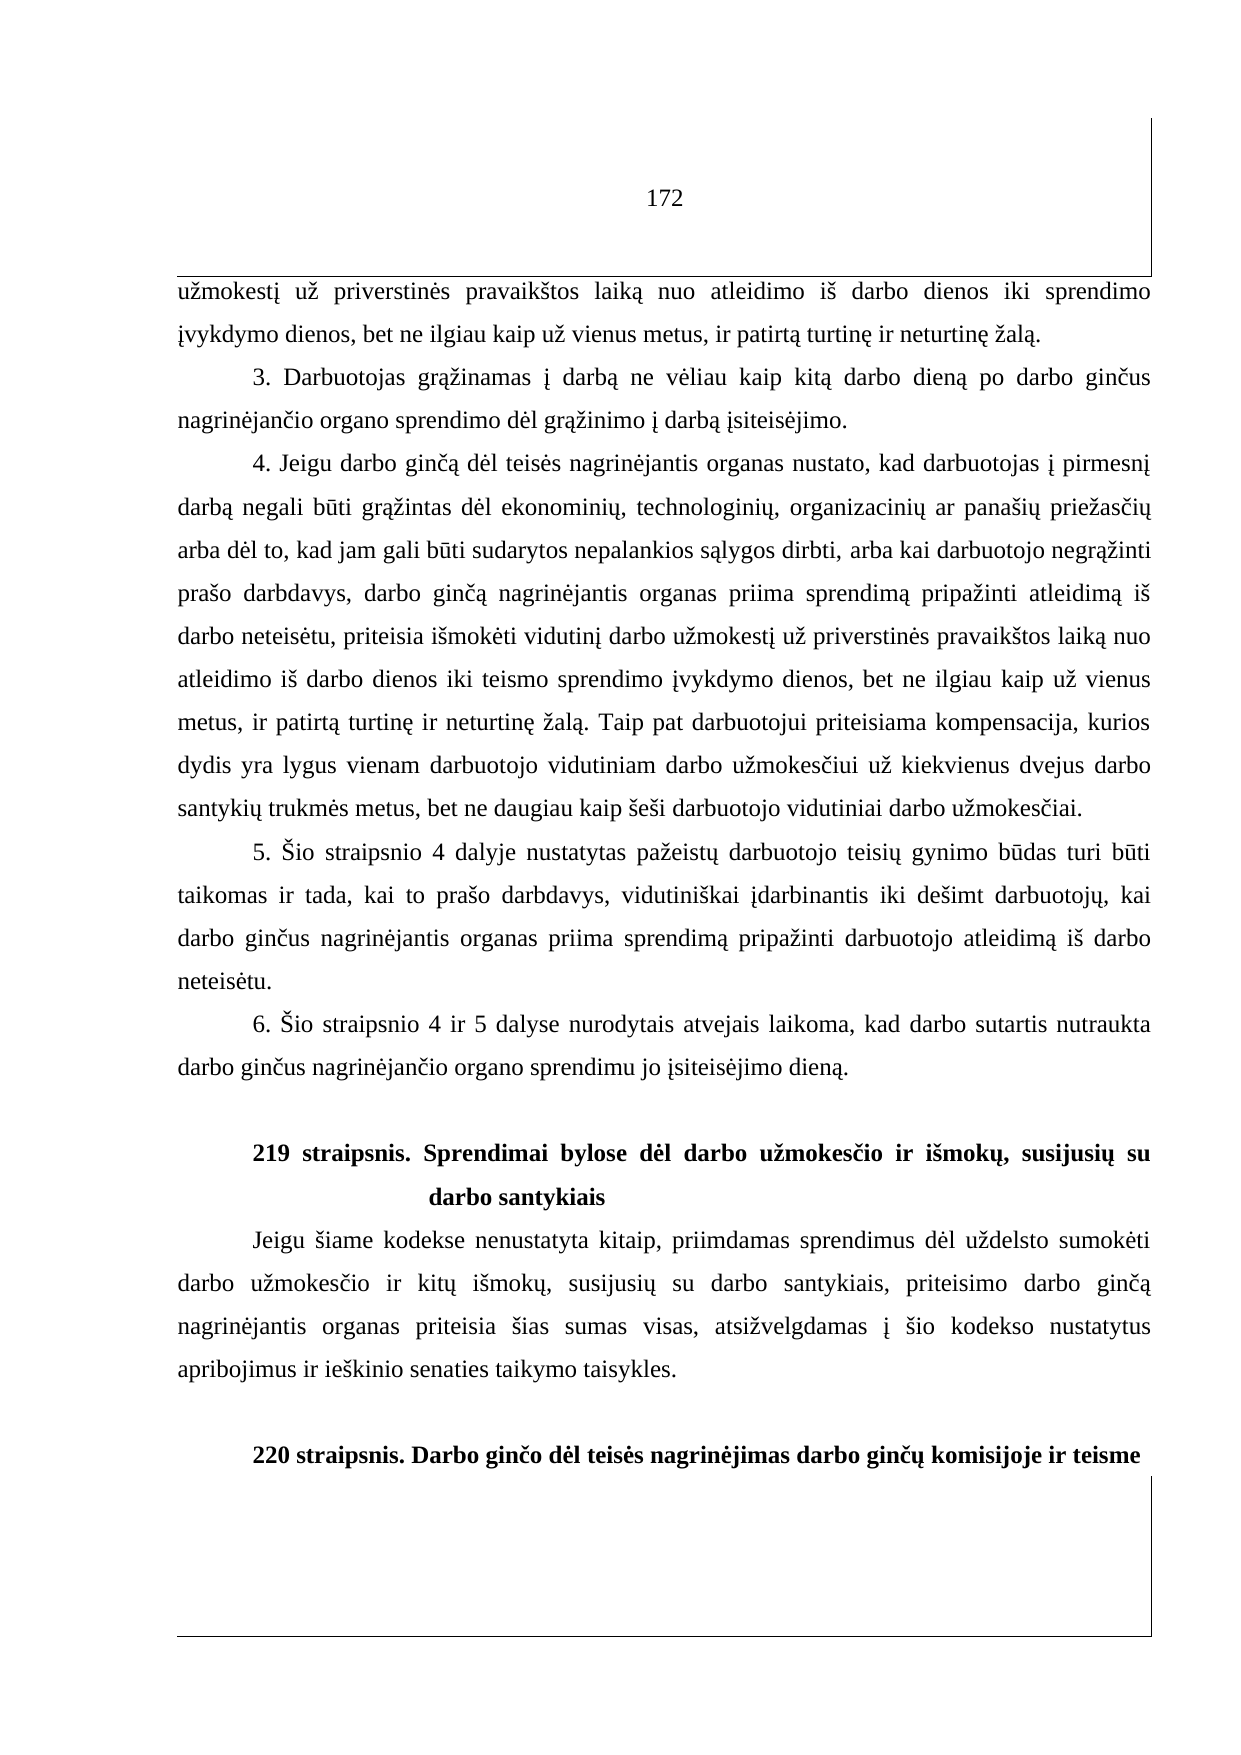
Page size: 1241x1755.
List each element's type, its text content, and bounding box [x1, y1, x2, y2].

text 3. Darbuotojas grąžinamas į darbą ne vėliau kaip kitą darbo dieną po darbo ginčus nagrinėjančio organo sprendimo dėl grąžinimo į darbą įsiteisėjimo. [177, 362, 1152, 434]
text 6. Šio straipsnio 4 ir 5 dalyse nurodytais atvejais laikoma, kad darbo sutartis nutraukta darbo ginčus nagrinėjančio organo sprendimu jo įsiteisėjimo dieną. [177, 1009, 1152, 1081]
subtitle 219 straipsnis. Sprendimai bylose dėl darbo užmokesčio ir išmokų, susijusių su darbo santykiais [252, 1138, 1152, 1210]
text užmokestį už priverstinės pravaikštos laiką nuo atleidimo iš darbo dienos iki sprendimo įvykdymo dienos, bet ne ilgiau kaip už vienus metus, ir patirtą turtinę ir neturtinę žalą. [177, 276, 1152, 348]
text 4. Jeigu darbo ginčą dėl teisės nagrinėjantis organas nustato, kad darbuotojas į pirmesnį darbą negali būti grąžintas dėl ekonominių, technologinių, organizacinių ar panašių priežasčių arba dėl to, kad jam gali būti sudarytos nepalankios sąlygos dirbti, arba kai darbuotojo negrąžinti prašo darbdavys, darbo ginčą nagrinėjantis organas priima sprendimą pripažinti atleidimą iš darbo neteisėtu, priteisia išmokėti vidutinį darbo užmokestį už priverstinės pravaikštos laiką nuo atleidimo iš darbo dienos iki teismo sprendimo įvykdymo dienos, bet ne ilgiau kaip už vienus metus, ir patirtą turtinę ir neturtinę žalą. Taip pat darbuotojui priteisiama kompensacija, kurios dydis yra lygus vienam darbuotojo vidutiniam darbo užmokesčiui už kiekvienus dvejus darbo santykių trukmės metus, bet ne daugiau kaip šeši darbuotojo vidutiniai darbo užmokesčiai. [177, 448, 1152, 822]
text 5. Šio straipsnio 4 dalyje nustatytas pažeistų darbuotojo teisių gynimo būdas turi būti taikomas ir tada, kai to prašo darbdavys, vidutiniškai įdarbinantis iki dešimt darbuotojų, kai darbo ginčus nagrinėjantis organas priima sprendimą pripažinti darbuotojo atleidimą iš darbo neteisėtu. [177, 837, 1152, 995]
subtitle 220 straipsnis. Darbo ginčo dėl teisės nagrinėjimas darbo ginčų komisijoje ir teisme [177, 1440, 1152, 1469]
text Jeigu šiame kodekse nenustatyta kitaip, priimdamas sprendimus dėl uždelsto sumokėti darbo užmokesčio ir kitų išmokų, susijusių su darbo santykiais, priteisimo darbo ginčą nagrinėjantis organas priteisia šias sumas visas, atsižvelgdamas į šio kodekso nustatytus apribojimus ir ieškinio senaties taikymo taisykles. [177, 1225, 1152, 1383]
